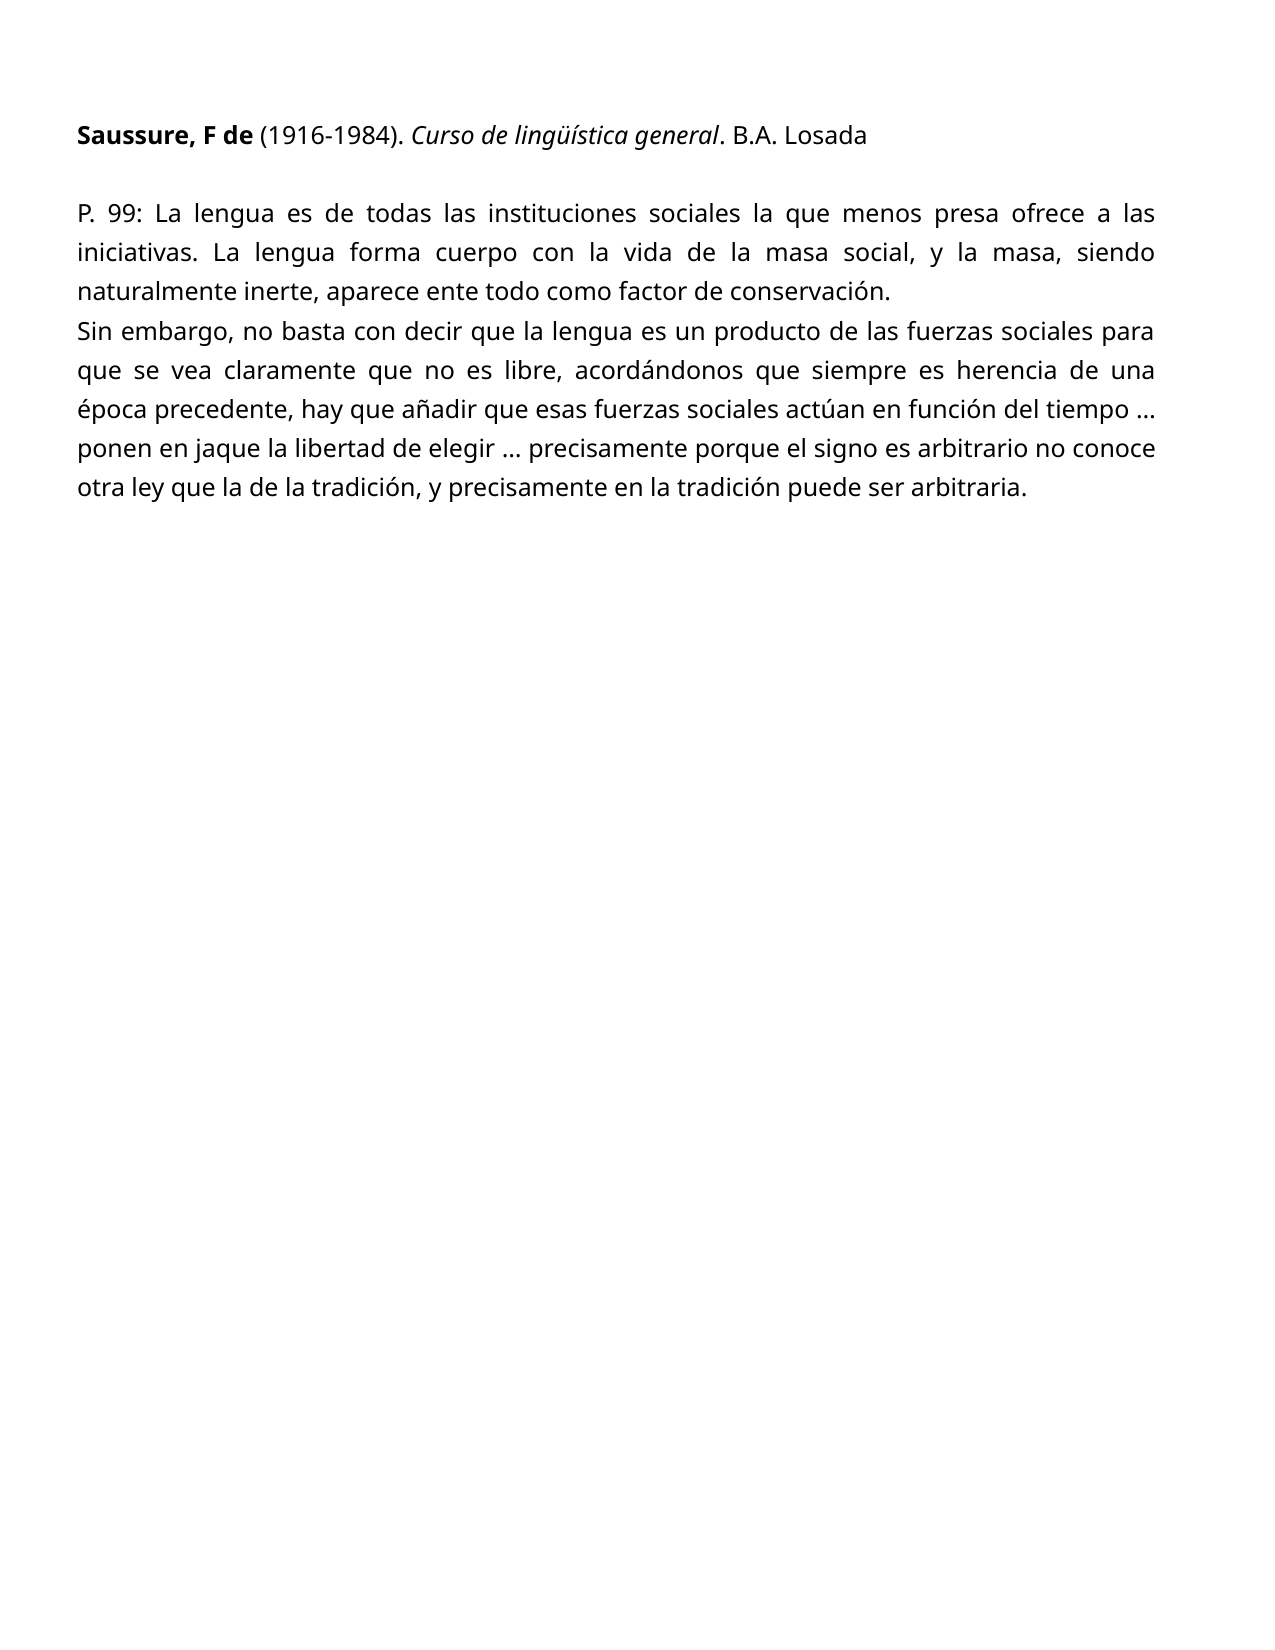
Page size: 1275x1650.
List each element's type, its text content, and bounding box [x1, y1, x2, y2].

text Sin embargo, no basta con decir que la lengua es un producto de las fuerzas sociales para que se vea claramente que no es libre, acordándonos que siempre es herencia de una época precedente, hay que añadir que esas fuerzas sociales actúan en función del tiempo … ponen en jaque la libertad de elegir … precisamente porque el signo es arbitrario no conoce otra ley que la de la tradición, y precisamente en la tradición puede ser arbitraria. [77, 313, 1157, 504]
text P. 99: La lengua es de todas las instituciones sociales la que menos presa ofrece a las iniciativas. La lengua forma cuerpo con la vida de la masa social, y la masa, siendo naturalmente inerte, aparece ente todo como factor de conservación. [77, 196, 1157, 308]
text Saussure, F de (1916-1984). Curso de lingüística general. B.A. Losada [77, 117, 1157, 151]
